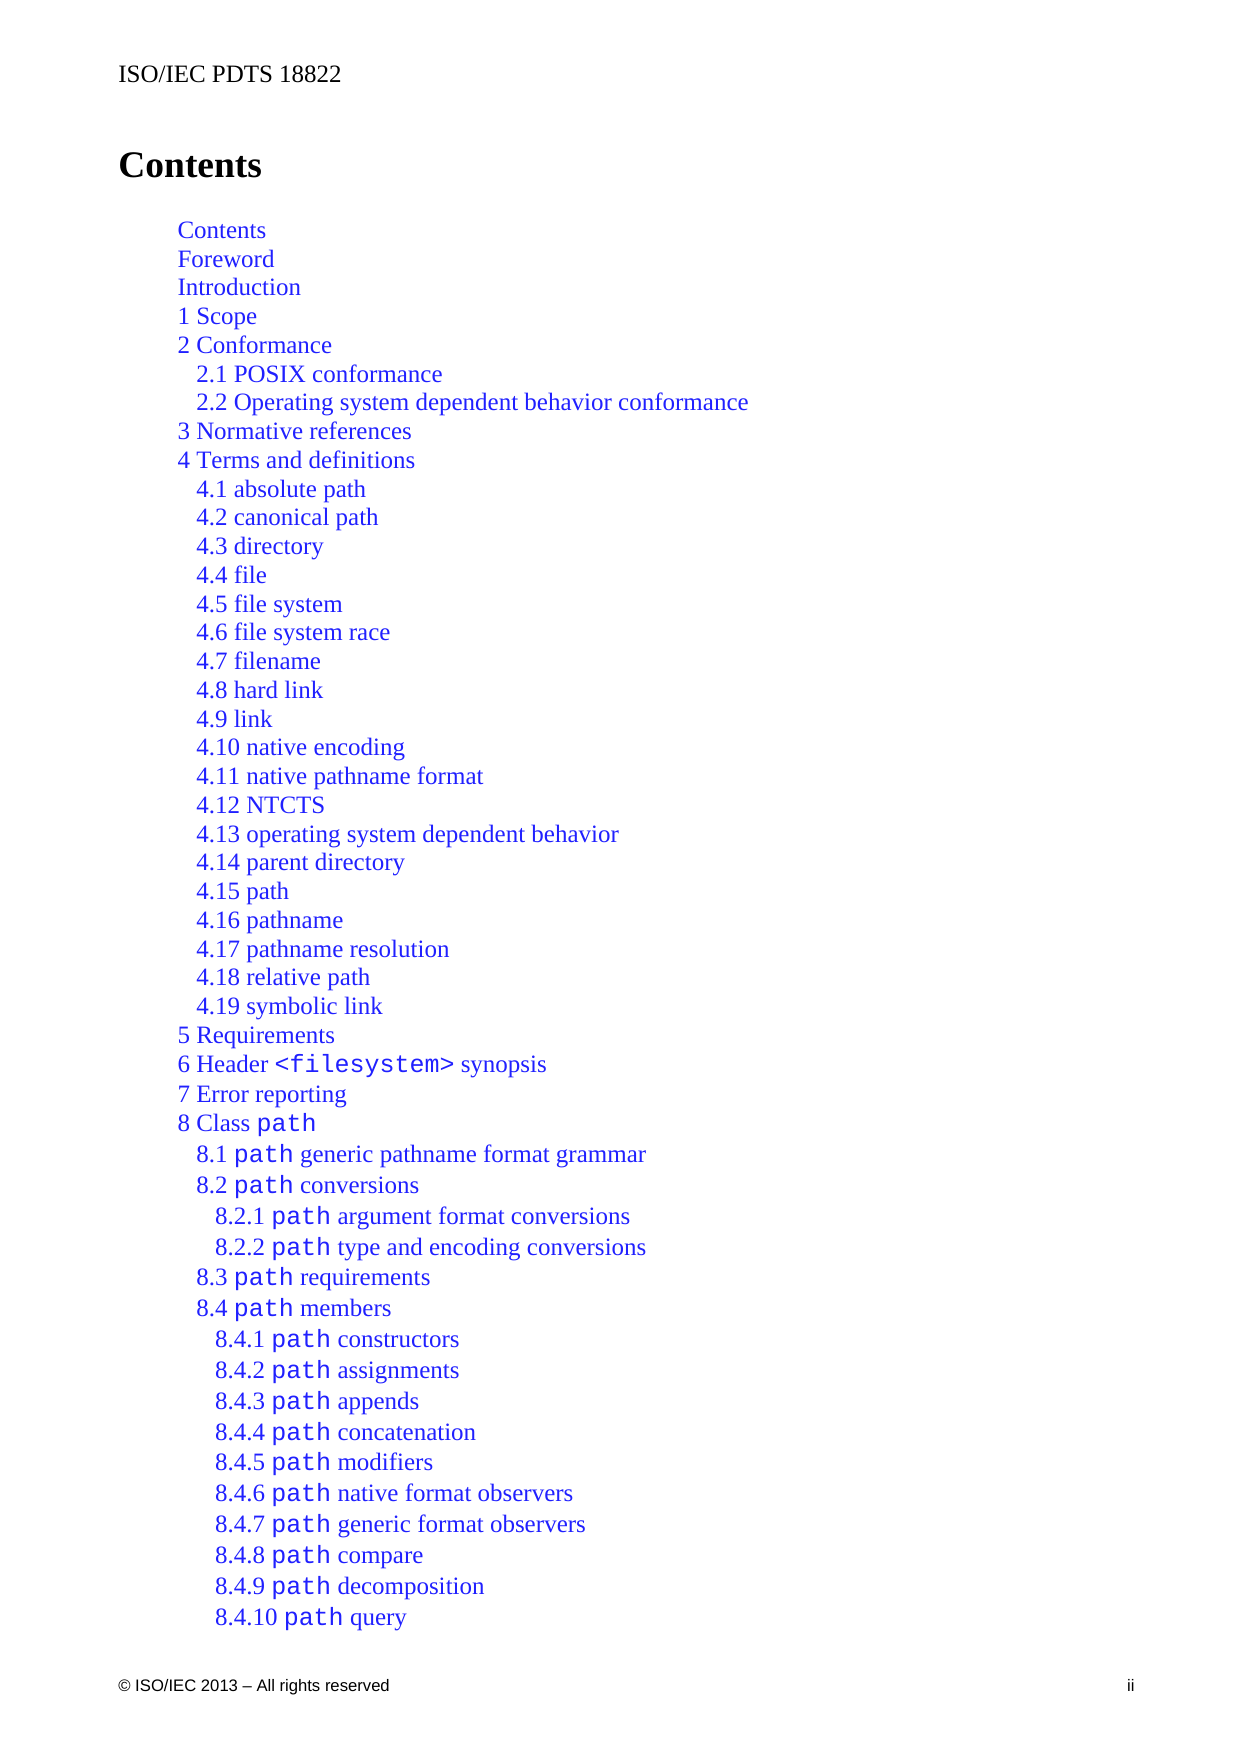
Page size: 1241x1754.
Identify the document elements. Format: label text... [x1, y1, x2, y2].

subtitle Contents [118, 142, 1181, 185]
text Contents Foreword Introduction 1 Scope 2 Conformance 2.1 POSIX conformance 2.2 Operating system dependent behavior conformance 3 Normative references 4 Terms and definitions 4.1 absolute path 4.2 canonical path 4.3 directory 4.4 file 4.5 file system 4.6 file system race 4.7 filename 4.8 hard link 4.9 link 4.10 native encoding 4.11 native pathname format 4.12 NTCTS 4.13 operating system dependent behavior 4.14 parent directory 4.15 path 4.16 pathname 4.17 pathname resolution 4.18 relative path 4.19 symbolic link 5 Requirements 6 Header <filesystem> synopsis 7 Error reporting 8 Class path 8.1 path generic pathname format grammar 8.2 path conversions 8.2.1 path argument format conversions 8.2.2 path type and encoding conversions 8.3 path requirements 8.4 path members 8.4.1 path constructors 8.4.2 path assignments 8.4.3 path appends 8.4.4 path concatenation 8.4.5 path modifiers 8.4.6 path native format observers 8.4.7 path generic format observers 8.4.8 path compare 8.4.9 path decomposition 8.4.10 path query [177, 215, 1122, 1632]
